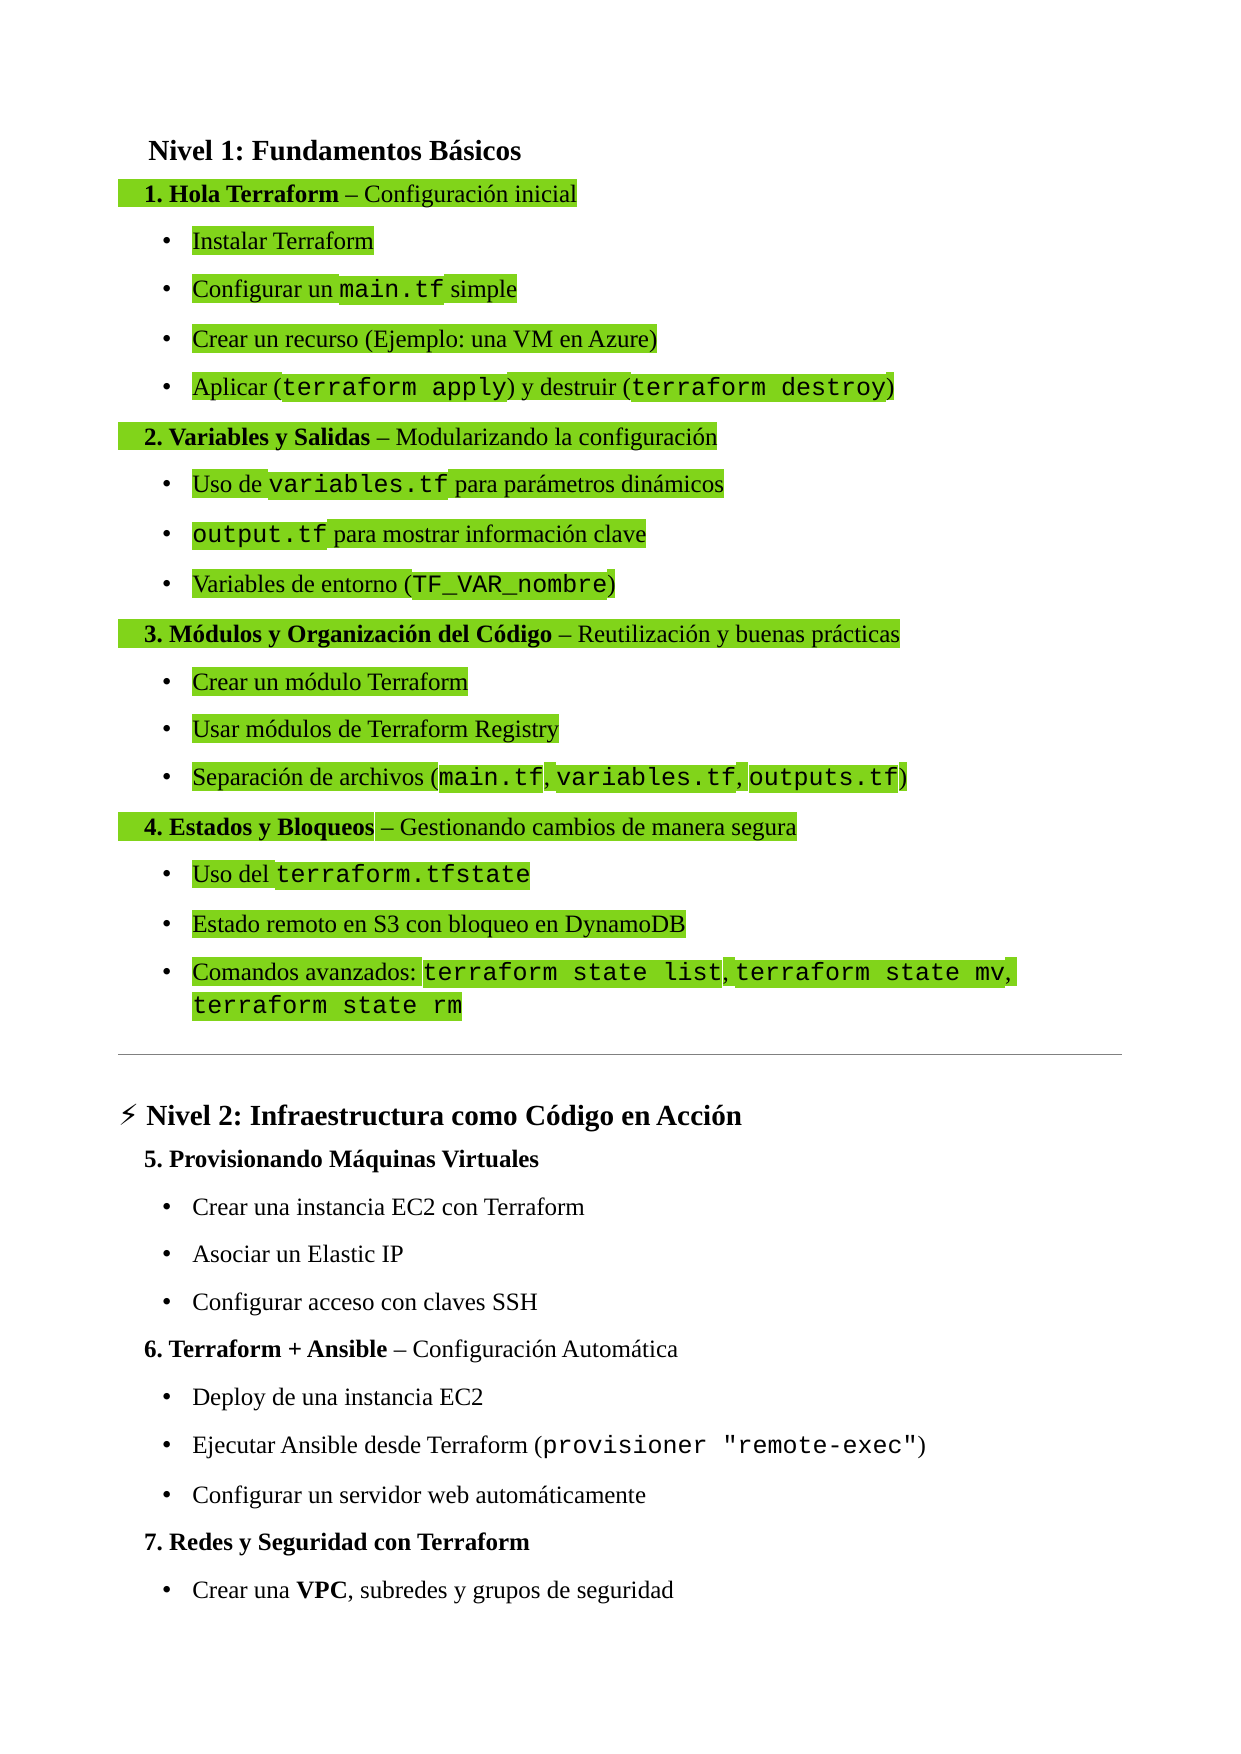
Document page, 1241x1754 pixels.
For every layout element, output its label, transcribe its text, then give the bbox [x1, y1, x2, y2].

list Uso de variables.tf para parámetros dinámicos [162, 469, 1122, 500]
text ✅ 4. Estados y Bloqueos – Gestionando cambios de manera segura [118, 812, 1122, 841]
list Crear un módulo Terraform [162, 667, 1122, 696]
list Estado remoto en S3 con bloqueo en DynamoDB [162, 909, 1122, 938]
text ✅ 5. Provisionando Máquinas Virtuales [118, 1144, 1122, 1173]
list Asociar un Elastic IP [162, 1239, 1122, 1268]
list Instalar Terraform [162, 226, 1122, 255]
text ✅ 2. Variables y Salidas – Modularizando la configuración [118, 422, 1122, 450]
list Deploy de una instancia EC2 [162, 1382, 1122, 1411]
text ✅ 3. Módulos y Organización del Código – Reutilización y buenas prácticas [118, 619, 1122, 648]
list Aplicar (terraform apply) y destruir (terraform destroy) [162, 372, 1122, 402]
subtitle 🔰 Nivel 1: Fundamentos Básicos [118, 133, 1122, 166]
subtitle ⚡ Nivel 2: Infraestructura como Código en Acción [118, 1098, 1122, 1132]
list Variables de entorno (TF_VAR_nombre) [162, 569, 1122, 600]
text ✅ 7. Redes y Seguridad con Terraform [118, 1527, 1122, 1556]
list Crear una instancia EC2 con Terraform [162, 1192, 1122, 1221]
list Crear una VPC, subredes y grupos de seguridad [162, 1575, 1122, 1604]
text ✅ 6. Terraform + Ansible – Configuración Automática [118, 1334, 1122, 1363]
list Ejecutar Ansible desde Terraform (provisioner "remote-exec") [162, 1430, 1122, 1461]
list Configurar acceso con claves SSH [162, 1287, 1122, 1316]
list Configurar un servidor web automáticamente [162, 1480, 1122, 1508]
text ✅ 1. Hola Terraform – Configuración inicial [118, 179, 1122, 207]
list Separación de archivos (main.tf, variables.tf, outputs.tf) [162, 762, 1122, 793]
list Comandos avanzados: terraform state list, terraform state mv, terraform state rm [162, 957, 1122, 1021]
list Uso del terraform.tfstate [162, 859, 1122, 890]
list Usar módulos de Terraform Registry [162, 714, 1122, 743]
list output.tf para mostrar información clave [162, 519, 1122, 550]
list Configurar un main.tf simple [162, 274, 1122, 305]
list Crear un recurso (Ejemplo: una VM en Azure) [162, 324, 1122, 353]
